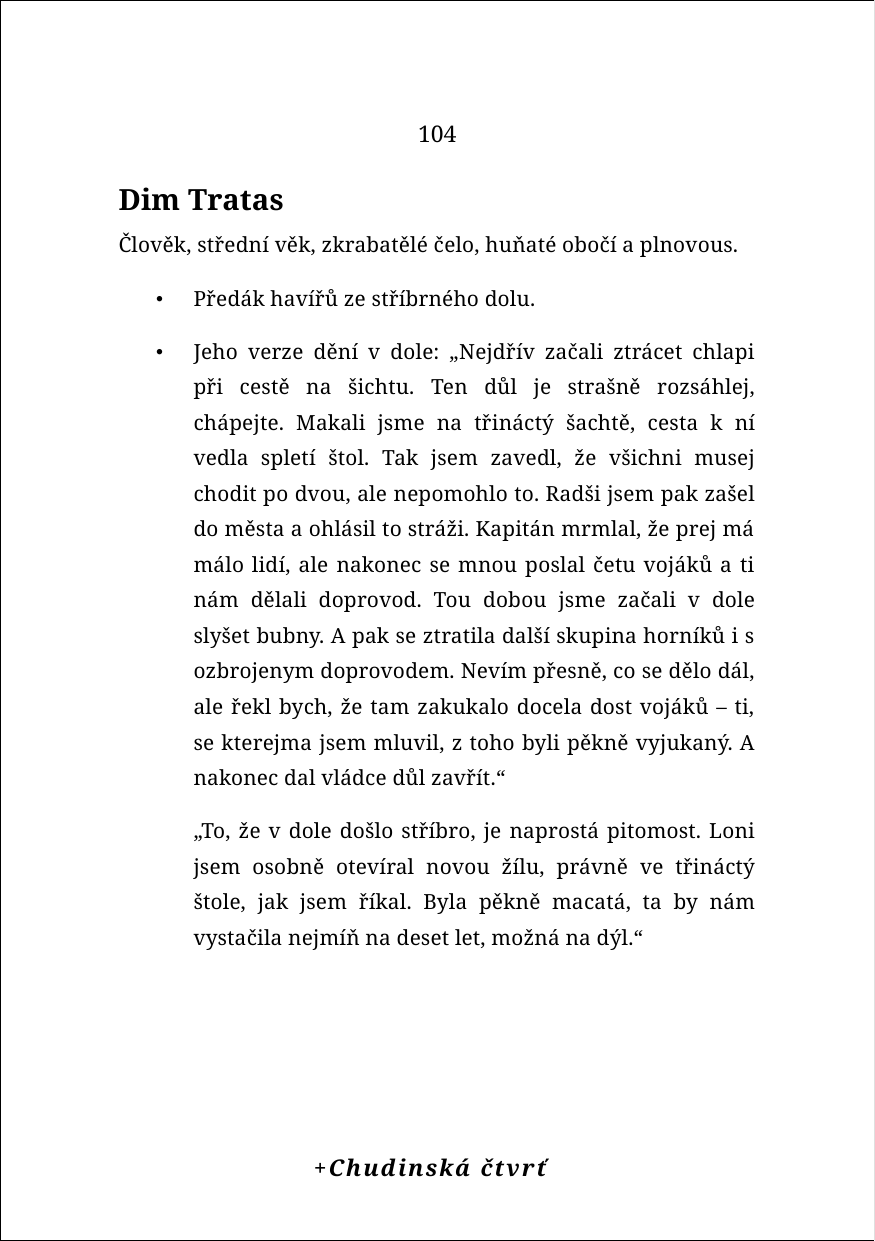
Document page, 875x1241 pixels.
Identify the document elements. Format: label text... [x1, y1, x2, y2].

list „To, že v dole došlo stříbro, je naprostá pitomost. Loni jsem osobně otevíral novou žílu, právně ve třináctý štole, jak jsem říkal. Byla pěkně macatá, ta by nám vystačila nejmíň na deset let, možná na dýl.“ [156, 816, 756, 951]
list Jeho verze dění v dole: „Nejdřív začali ztrácet chlapi při cestě na šichtu. Ten důl je strašně rozsáhlej, chápejte. Makali jsme na třináctý šachtě, cesta k ní vedla spletí štol. Tak jsem zavedl, že všichni musej chodit po dvou, ale nepomohlo to. Radši jsem pak zašel do města a ohlásil to stráži. Kapitán mrmlal, že prej má málo lidí, ale nakonec se mnou poslal četu vojáků a ti nám dělali doprovod. Tou dobou jsme začali v dole slyšet bubny. A pak se ztratila další skupina horníků i s ozbrojenym doprovodem. Nevím přesně, co se dělo dál, ale řekl bych, že tam zakukalo docela dost vojáků – ti, se kterejma jsem mluvil, z toho byli pěkně vyjukaný. A nakonec dal vládce důl zavřít.“ [156, 337, 756, 792]
text Člověk, střední věk, zkrabatělé čelo, huňaté obočí a plnovous. [118, 230, 756, 259]
list Předák havířů ze stříbrného dolu. [156, 284, 756, 312]
subtitle Dim Tratas [118, 179, 756, 219]
